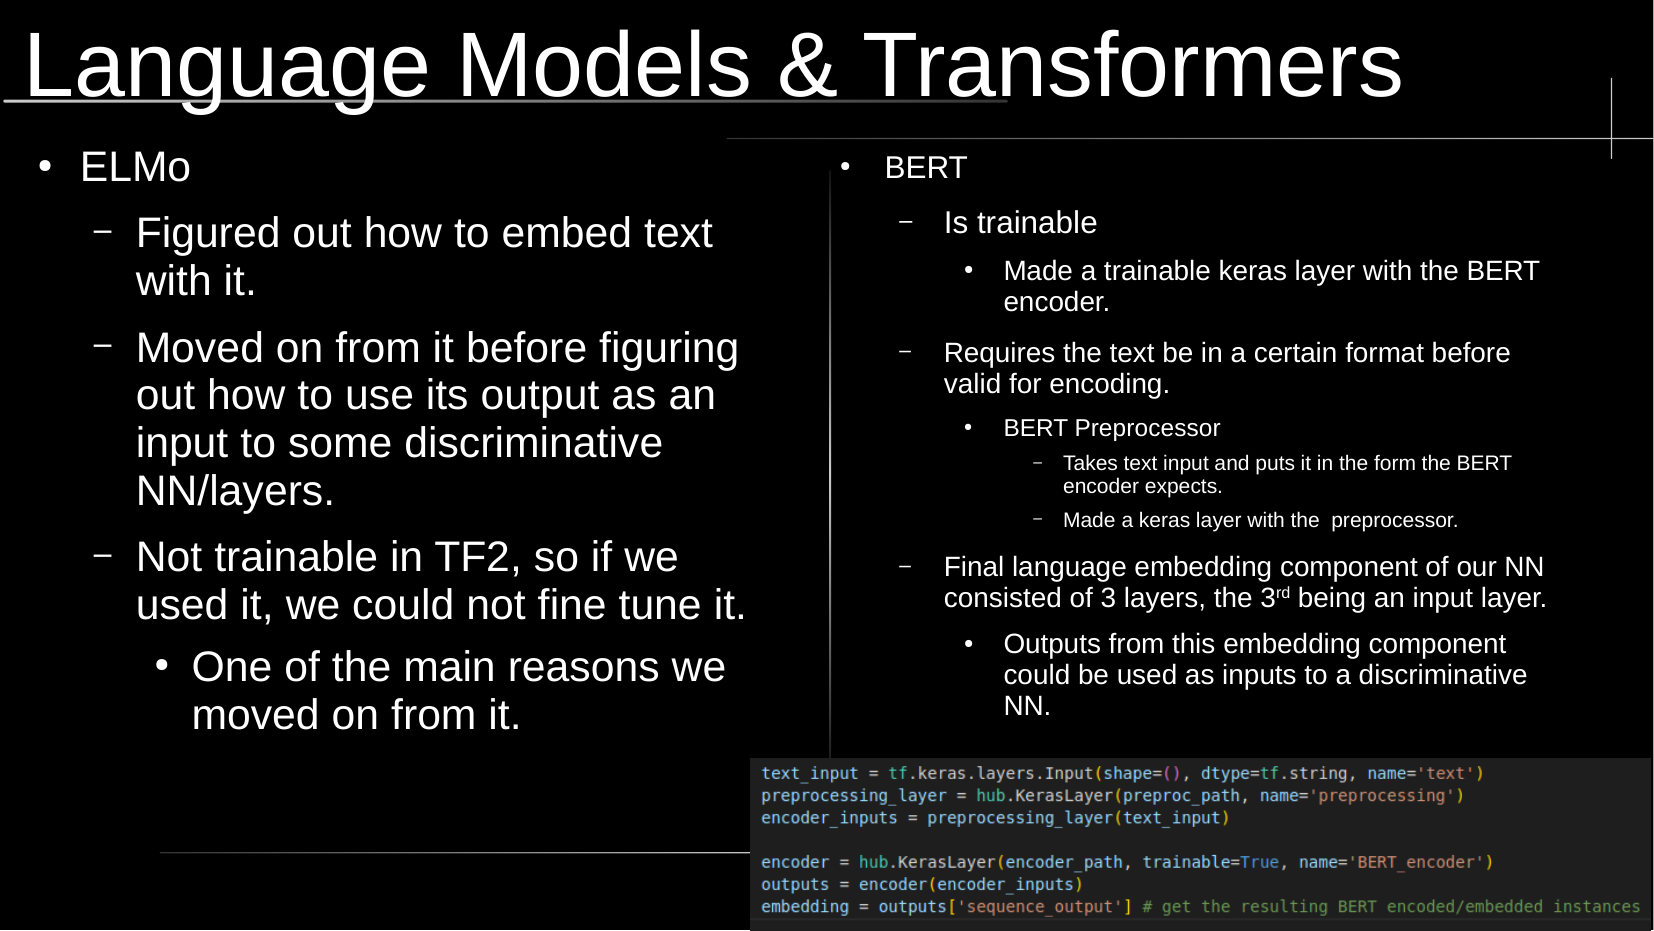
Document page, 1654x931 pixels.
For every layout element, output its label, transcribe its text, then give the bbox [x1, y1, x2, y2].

list ELMo Figured out how to embed text with it. Moved on from it before figuring out how to use its output as an input to some discriminative NN/layers. Not trainable in TF2, so if we used it, we could not fine tune it. One of the main reasons we moved on from it. [23, 142, 751, 751]
title Language Models & Transformers [23, 11, 1589, 119]
picture [750, 758, 1651, 931]
list BERT Is trainable Made a trainable keras layer with the BERT encoder. Requires the text be in a certain format before valid for encoding. BERT Preprocessor Takes text input and puts it in the form the BERT encoder expects. Made a keras layer with the preprocessor. Final language embedding component of our NN consisted of 3 layers, the 3rd being an input layer. Outputs from this embedding component could be used as inputs to a discriminative NN. [825, 150, 1552, 758]
